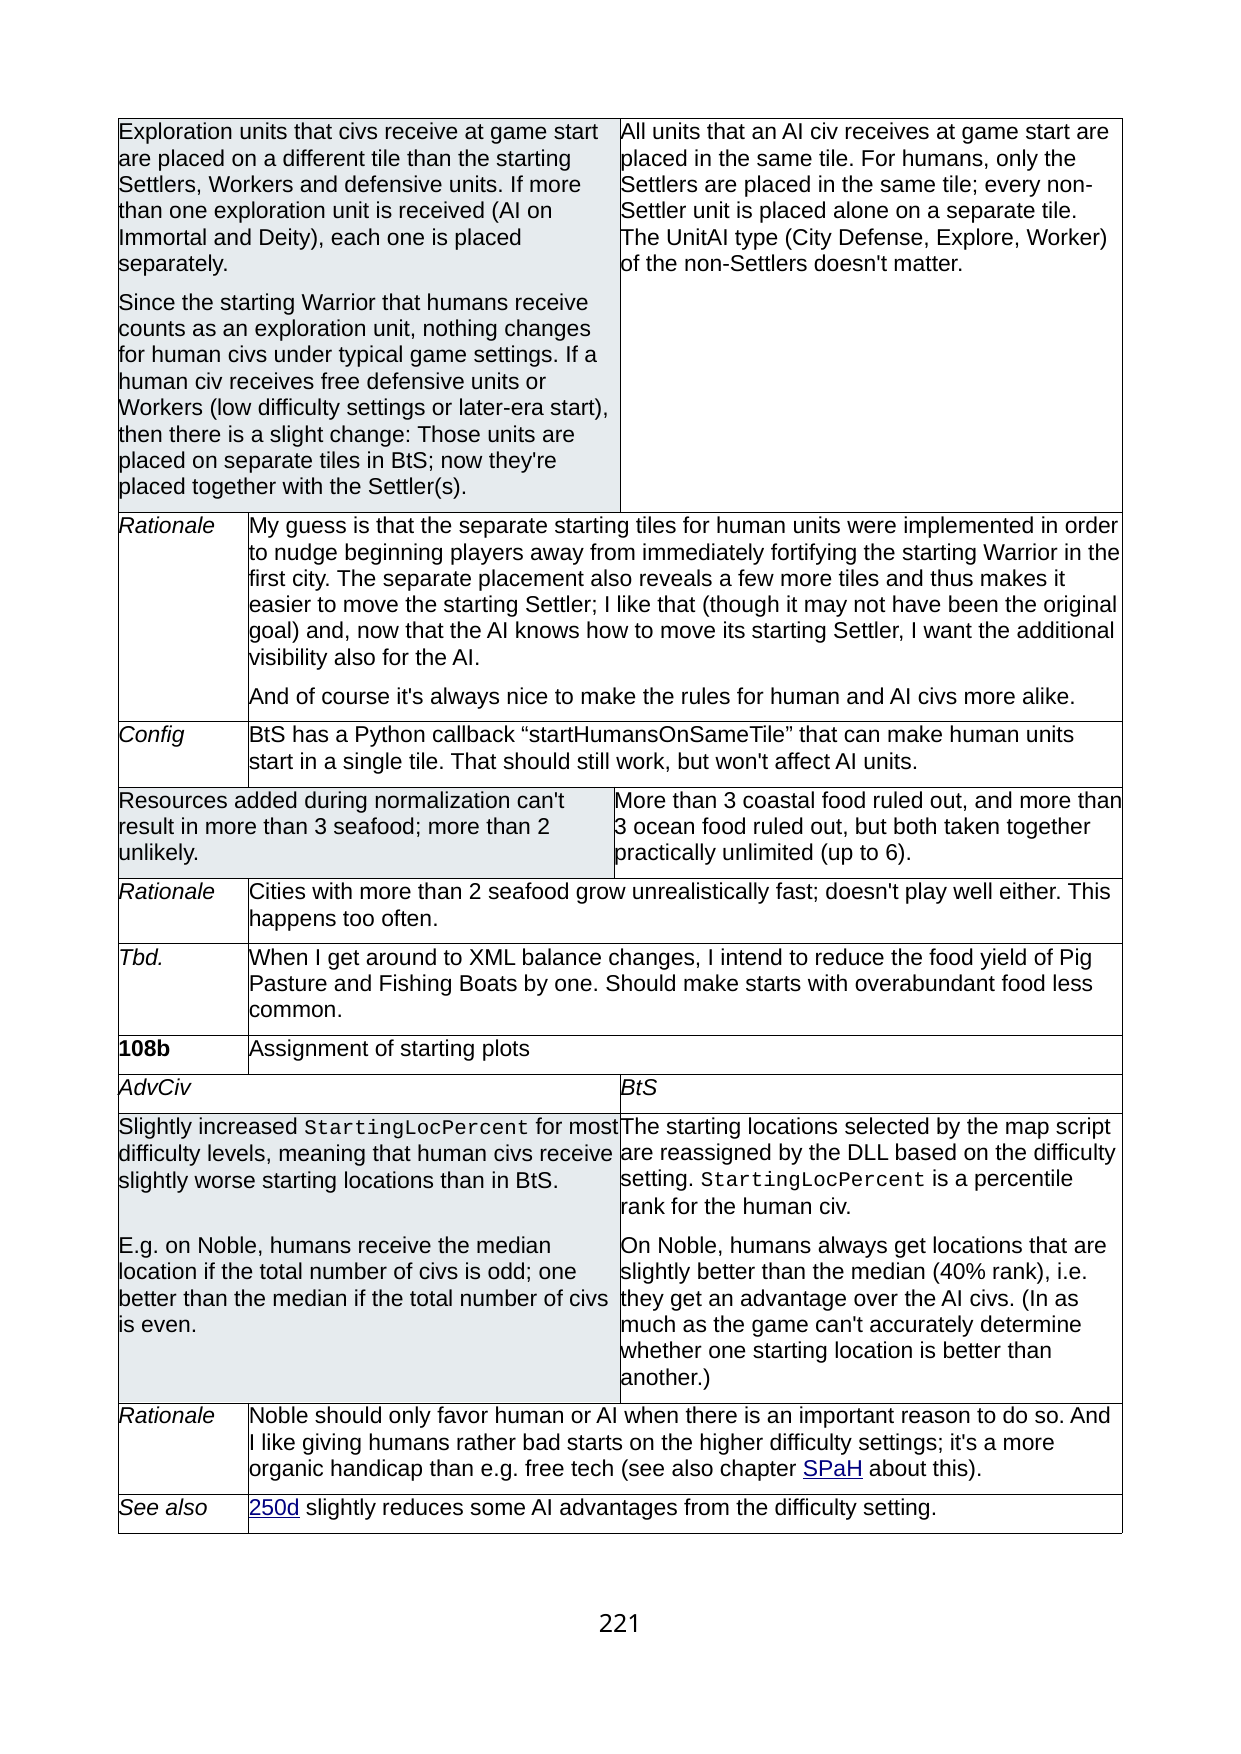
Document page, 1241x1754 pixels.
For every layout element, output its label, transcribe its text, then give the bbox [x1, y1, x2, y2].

table_cell Tbd. [119, 944, 248, 1035]
table_cell Rationale [119, 879, 248, 943]
table_cell 108b [119, 1036, 248, 1074]
table_cell Slightly increased StartingLocPercent for most difficulty levels, meaning that human civs receive slightly worse starting locations than in BtS. E.g. on Noble, humans receive the median location if the total number of civs is odd; one better than the median if the total number of civs is even. [119, 1114, 620, 1402]
table_cell The starting locations selected by the map script are reassigned by the DLL based on the difficulty setting. StartingLocPercent is a percentile rank for the human civ. On Noble, humans always get locations that are slightly better than the median (40% rank), i.e. they get an advantage over the AI civs. (In as much as the game can't accurately determine whether one starting location is better than another.) [621, 1114, 1122, 1402]
table_cell See also [119, 1495, 248, 1533]
table_cell Noble should only favor human or AI when there is an important reason to do so. And I like giving humans rather bad starts on the higher difficulty settings; it's a more organic handicap than e.g. free tech (see also chapter SPaH about this). [249, 1404, 1122, 1494]
table_cell Exploration units that civs receive at game start are placed on a different tile than the starting Settlers, Workers and defensive units. If more than one exploration unit is received (AI on Immortal and Deity), each one is placed separately. Since the starting Warrior that humans receive counts as an exploration unit, nothing changes for human civs under typical game settings. If a human civ receives free defensive units or Workers (low difficulty settings or later-era start), then there is a slight change: Those units are placed on separate tiles in BtS; now they're placed together with the Settler(s). [119, 119, 620, 512]
table_cell BtS [621, 1075, 1122, 1113]
table_cell Rationale [119, 1404, 248, 1494]
table_cell All units that an AI civ receives at game start are placed in the same tile. For humans, only the Settlers are placed in the same tile; every non-Settler unit is placed alone on a separate tile. The UnitAI type (City Defense, Explore, Worker) of the non-Settlers doesn't matter. [621, 119, 1122, 512]
table_cell AdvCiv [119, 1075, 620, 1113]
table_cell 250d slightly reduces some AI advantages from the difficulty setting. [249, 1495, 1122, 1533]
table_cell More than 3 coastal food ruled out, and more than 3 ocean food ruled out, but both taken together practically unlimited (up to 6). [615, 788, 1122, 878]
table_cell My guess is that the separate starting tiles for human units were implemented in order to nudge beginning players away from immediately fortifying the starting Warrior in the first city. The separate placement also reveals a few more tiles and thus makes it easier to move the starting Settler; I like that (though it may not have been the original goal) and, now that the AI knows how to move its starting Settler, I want the additional visibility also for the AI. And of course it's always nice to make the rules for human and AI civs more alike. [249, 513, 1122, 721]
table_cell Cities with more than 2 seafood grow unrealistically fast; doesn't play well either. This happens too often. [249, 879, 1122, 943]
table_cell Resources added during normalization can't result in more than 3 seafood; more than 2 unlikely. [119, 788, 614, 878]
table_cell When I get around to XML balance changes, I intend to reduce the food yield of Pig Pasture and Fishing Boats by one. Should make starts with overabundant food less common. [249, 944, 1122, 1035]
table_cell BtS has a Python callback “startHumansOnSameTile” that can make human units start in a single tile. That should still work, but won't affect AI units. [249, 722, 1122, 787]
table_cell Assignment of starting plots [249, 1036, 1122, 1074]
table_cell Rationale [119, 513, 248, 721]
table_cell Config [119, 722, 248, 787]
